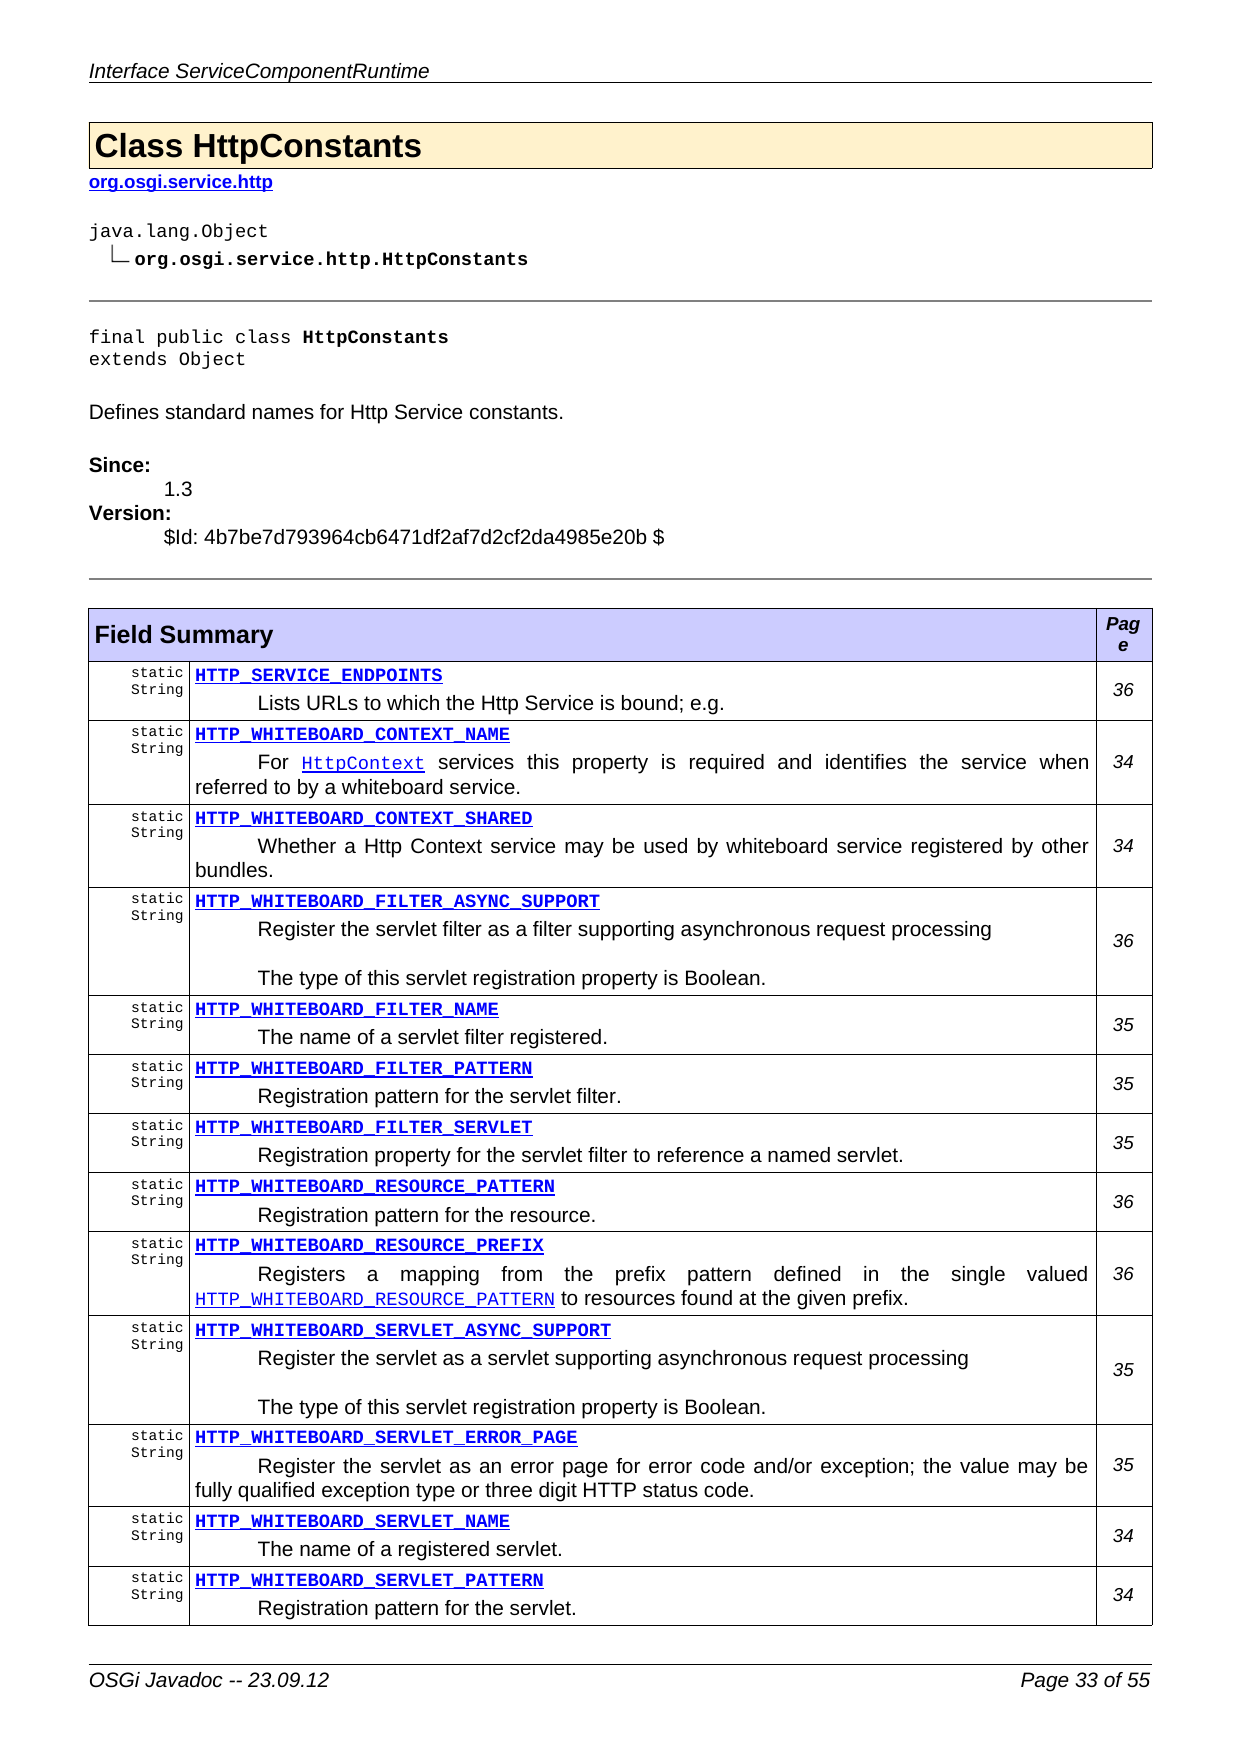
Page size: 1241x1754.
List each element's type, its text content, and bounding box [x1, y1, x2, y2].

text org.osgi.service.http.HttpConstants [88, 243, 1152, 271]
table_cell static String [89, 1316, 189, 1423]
table_cell [1097, 1055, 1152, 1113]
table_cell [1097, 1425, 1152, 1506]
table_cell static String [89, 662, 189, 719]
table_cell static String [89, 1425, 189, 1506]
table_cell static String [89, 1507, 189, 1566]
table_cell HTTP_WHITEBOARD_FILTER_ASYNC_SUPPORT Register the servlet filter as a filter supporting asynchronous request processing The type of this servlet registration property is Boolean. [190, 888, 1096, 995]
table_cell [1097, 1173, 1152, 1231]
table_cell static String [89, 721, 189, 804]
table_header Field Summary [89, 609, 1096, 661]
table_cell [1097, 805, 1152, 887]
table_cell HTTP_WHITEBOARD_RESOURCE_PREFIX Registers a mapping from the prefix pattern defined in the single valued HTTP_WHITEBOARD_RESOURCE_PATTERN to resources found at the given prefix. [190, 1232, 1096, 1315]
table_cell [1097, 1316, 1152, 1423]
table_cell static String [89, 888, 189, 995]
table_cell static String [89, 1567, 189, 1624]
table_cell HTTP_WHITEBOARD_SERVLET_NAME The name of a registered servlet. [190, 1507, 1096, 1566]
table_cell HTTP_WHITEBOARD_SERVLET_ERROR_PAGE Register the servlet as an error page for error code and/or exception; the value may be fully qualified exception type or three digit HTTP status code. [190, 1425, 1096, 1506]
table_cell [1097, 888, 1152, 995]
table_cell static String [89, 996, 189, 1054]
table_cell static String [89, 1232, 189, 1315]
table_cell HTTP_SERVICE_ENDPOINTS Lists URLs to which the Http Service is bound; e.g. [190, 662, 1096, 719]
table_cell HTTP_WHITEBOARD_RESOURCE_PATTERN Registration pattern for the resource. [190, 1173, 1096, 1231]
table_cell HTTP_WHITEBOARD_FILTER_PATTERN Registration pattern for the servlet filter. [190, 1055, 1096, 1113]
table_cell [1097, 1567, 1152, 1624]
table_cell HTTP_WHITEBOARD_CONTEXT_NAME For HttpContext services this property is required and identifies the service when referred to by a whiteboard service. [190, 721, 1096, 804]
table_cell [1097, 1114, 1152, 1172]
table_cell [1097, 996, 1152, 1054]
table_cell static String [89, 1114, 189, 1172]
table_cell [1097, 721, 1152, 804]
text Version: [88, 501, 1152, 525]
text $Id: 4b7be7d793964cb6471df2af7d2cf2da4985e20b $ [163, 525, 1152, 549]
text java.lang.Object [88, 222, 1152, 243]
text Defines standard names for Http Service constants. [88, 400, 1152, 424]
table_cell static String [89, 1055, 189, 1113]
table_cell [1097, 1507, 1152, 1566]
text org.osgi.service.http [88, 171, 1152, 193]
table_cell [1097, 1232, 1152, 1315]
table_cell HTTP_WHITEBOARD_FILTER_NAME The name of a servlet filter registered. [190, 996, 1096, 1054]
table_header Page [1097, 609, 1152, 661]
text 1.3 [163, 477, 1152, 501]
table_cell static String [89, 805, 189, 887]
table_cell HTTP_WHITEBOARD_SERVLET_PATTERN Registration pattern for the servlet. [190, 1567, 1096, 1624]
table_cell [1097, 662, 1152, 719]
text extends Object [88, 349, 1152, 371]
table_cell HTTP_WHITEBOARD_FILTER_SERVLET Registration property for the servlet filter to reference a named servlet. [190, 1114, 1096, 1172]
table_cell HTTP_WHITEBOARD_SERVLET_ASYNC_SUPPORT Register the servlet as a servlet supporting asynchronous request processing The type of this servlet registration property is Boolean. [190, 1316, 1096, 1423]
text Since: [88, 453, 1152, 477]
picture [111, 243, 135, 266]
table_cell HTTP_WHITEBOARD_CONTEXT_SHARED Whether a Http Context service may be used by whiteboard service registered by other bundles. [190, 805, 1096, 887]
subtitle Class HttpConstants [90, 123, 1152, 168]
table_cell static String [89, 1173, 189, 1231]
text final public class HttpConstants [88, 328, 1152, 349]
